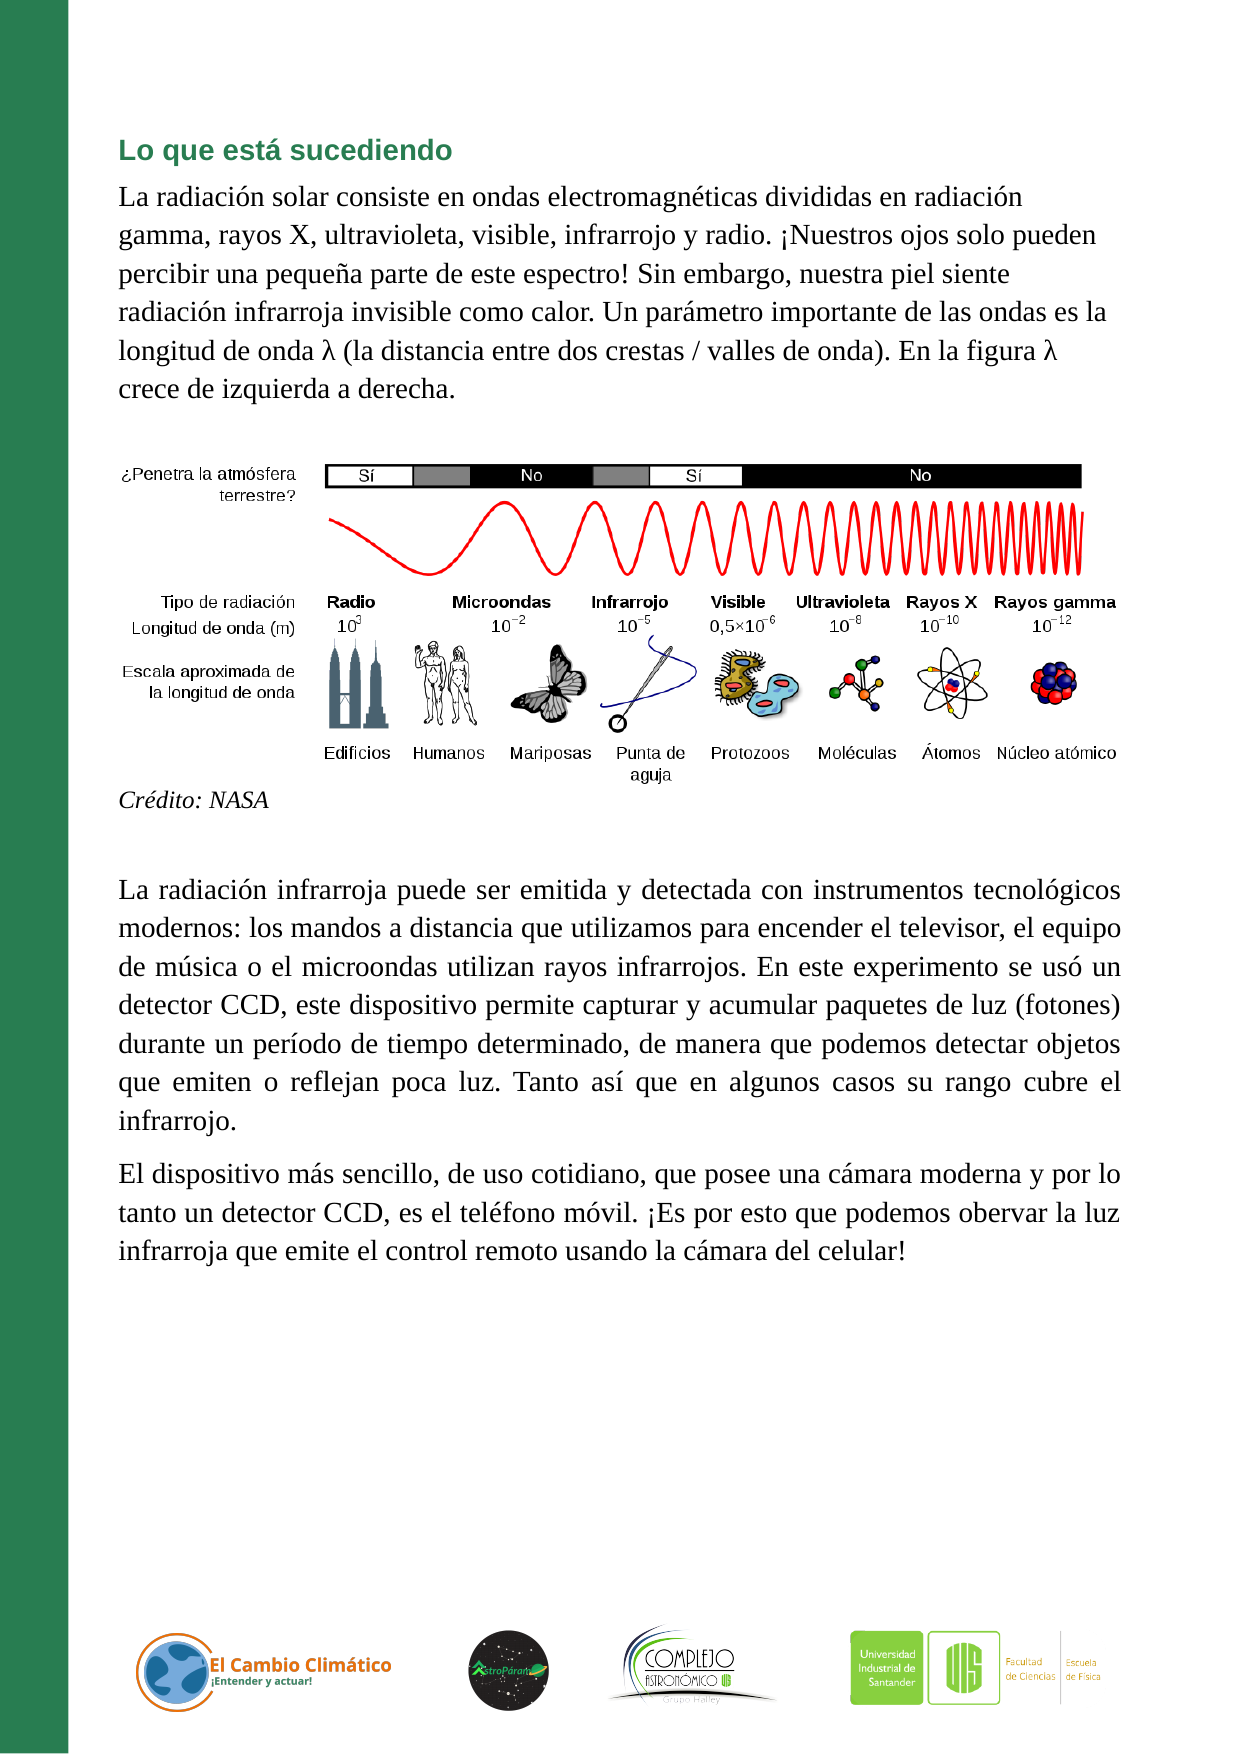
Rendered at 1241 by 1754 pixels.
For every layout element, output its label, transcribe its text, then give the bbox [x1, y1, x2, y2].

subtitle Lo que está sucediendo [118, 133, 1122, 166]
text El dispositivo más sencillo, de uso cotidiano, que posee una cámara moderna y por lo tanto un detector CCD, es el teléfono móvil. ¡Es por esto que podemos obervar la luz infrarroja que emite el control remoto usando la cámara del celular! [118, 1156, 1122, 1267]
text La radiación solar consiste en ondas electromagnéticas divididas en radiación gamma, rayos X, ultravioleta, visible, infrarrojo y radio. ¡Nuestros ojos solo pueden percibir una pequeña parte de este espectro! Sin embargo, nuestra piel siente radiación infrarroja invisible como calor. Un parámetro importante de las ondas es la longitud de onda λ (la distancia entre dos crestas / valles de onda). En la figura λ crece de izquierda a derecha. [118, 179, 1122, 405]
picture [605, 1623, 780, 1707]
picture [136, 1633, 391, 1712]
picture [118, 449, 1123, 786]
picture [847, 1629, 1106, 1708]
text Crédito: NASA [118, 786, 1122, 814]
picture [467, 1629, 550, 1712]
text La radiación infrarroja puede ser emitida y detectada con instrumentos tecnológicos modernos: los mandos a distancia que utilizamos para encender el televisor, el equipo de música o el microondas utilizan rayos infrarrojos. En este experimento se usó un detector CCD, este dispositivo permite capturar y acumular paquetes de luz (fotones) durante un período de tiempo determinado, de manera que podemos detectar objetos que emiten o reflejan poca luz. Tanto así que en algunos casos su rango cubre el infrarrojo. [118, 872, 1122, 1137]
